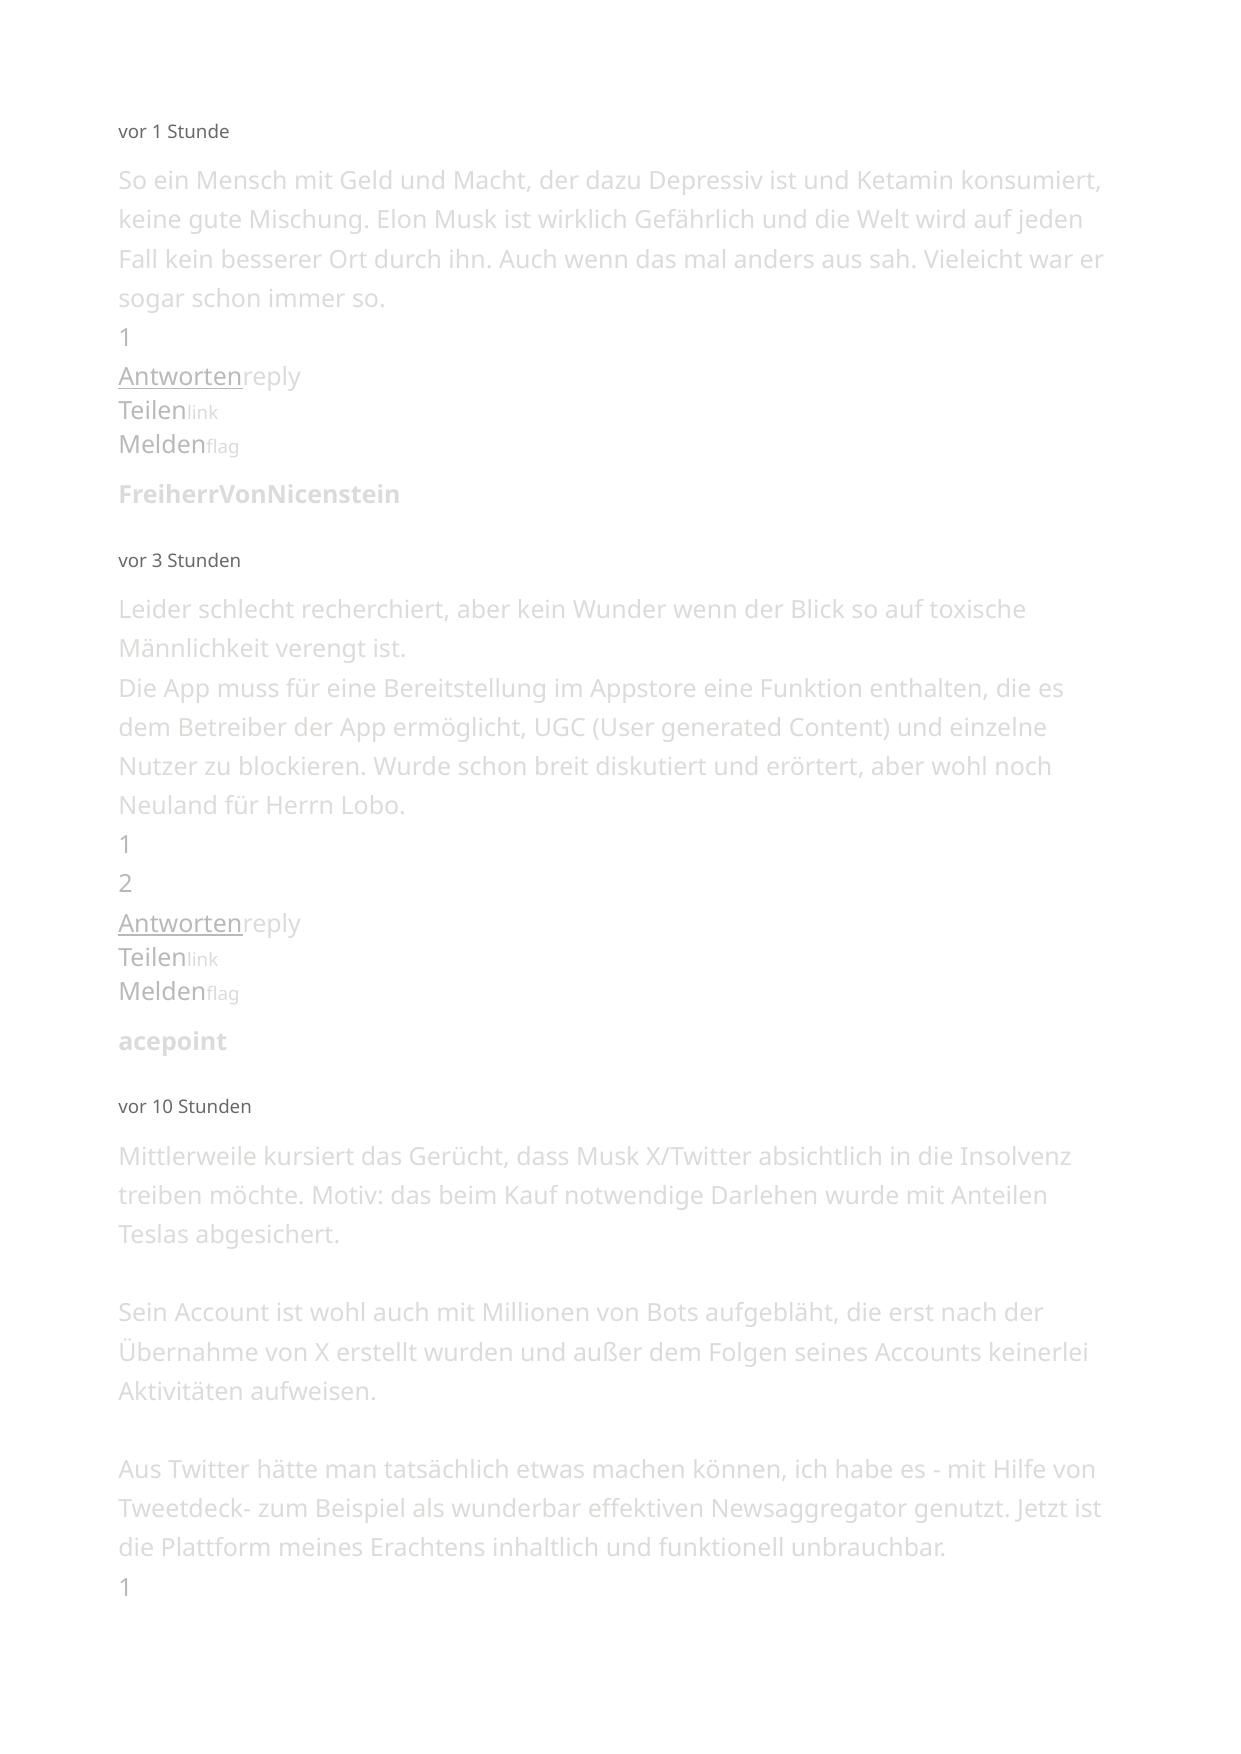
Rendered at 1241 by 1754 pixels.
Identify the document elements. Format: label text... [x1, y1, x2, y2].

text 2 [118, 866, 1122, 900]
text acepoint [118, 1023, 1114, 1057]
text vor 10 Stunden [118, 1093, 1117, 1119]
text Teilenlink [118, 939, 1122, 973]
text So ein Mensch mit Geld und Macht, der dazu Depressiv ist und Ketamin konsumiert, keine gute Mischung. Elon Musk ist wirklich Gefährlich und die Welt wird auf jeden Fall kein besserer Ort durch ihn. Auch wenn das mal anders aus sah. Vieleicht war er sogar schon immer so. [118, 163, 1122, 314]
text FreiherrVonNicenstein [118, 477, 1114, 511]
text Antwortenreply [118, 359, 1122, 393]
text vor 3 Stunden [118, 547, 1117, 573]
text Mittlerweile kursiert das Gerücht, dass Musk X/Twitter absichtlich in die Insolvenz treiben möchte. Motiv: das beim Kauf notwendige Darlehen wurde mit Anteilen Teslas abgesichert. Sein Account ist wohl auch mit Millionen von Bots aufgebläht, die erst nach der Übernahme von X erstellt wurden und außer dem Folgen seines Accounts keinerlei Aktivitäten aufweisen. Aus Twitter hätte man tatsächlich etwas machen können, ich habe es - mit Hilfe von Tweetdeck- zum Beispiel als wunderbar effektiven Newsaggregator genutzt. Jetzt ist die Plattform meines Erachtens inhaltlich und funktionell unbrauchbar. [118, 1138, 1122, 1564]
text 1 [118, 827, 1122, 861]
text 1 [118, 320, 1122, 354]
text Meldenflag [118, 973, 1122, 1007]
text Antwortenreply [118, 905, 1122, 939]
text Meldenflag [118, 427, 1122, 461]
text Leider schlecht recherchiert, aber kein Wunder wenn der Blick so auf toxische Männlichkeit verengt ist. Die App muss für eine Bereitstellung im Appstore eine Funktion enthalten, die es dem Betreiber der App ermöglicht, UGC (User generated Content) und einzelne Nutzer zu blockieren. Wurde schon breit diskutiert und erörtert, aber wohl noch Neuland für Herrn Lobo. [118, 592, 1122, 822]
text vor 1 Stunde [118, 118, 1117, 144]
text Teilenlink [118, 393, 1122, 427]
text 1 [118, 1569, 1122, 1603]
